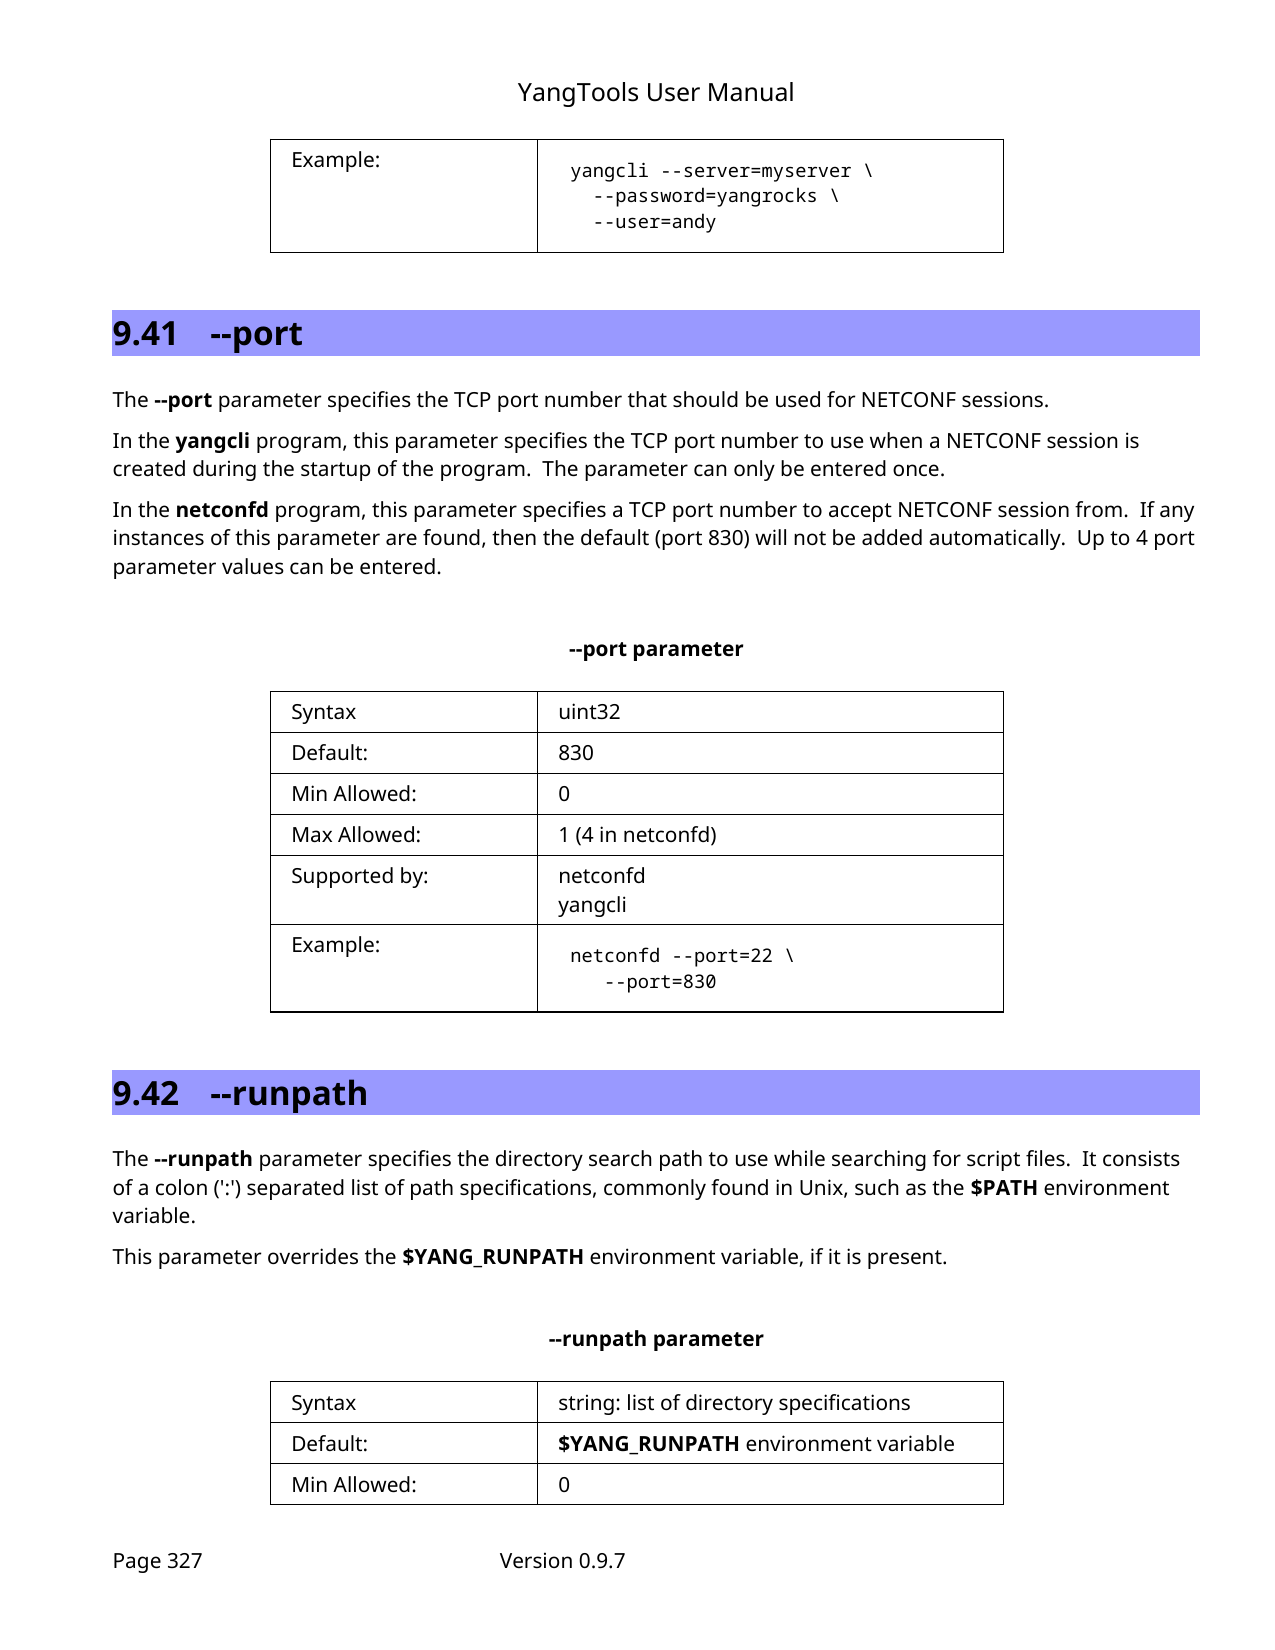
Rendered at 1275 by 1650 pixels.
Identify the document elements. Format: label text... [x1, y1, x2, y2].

table_header string: list of directory specifications [538, 1382, 1003, 1422]
table_cell 0 [538, 1464, 1003, 1504]
subtitle --runpath parameter [127, 1324, 1185, 1353]
table_cell Max Allowed: [271, 815, 537, 854]
table_cell Example: [271, 925, 537, 1011]
table_header Syntax [271, 692, 537, 732]
table_header uint32 [538, 692, 1003, 732]
table_cell Default: [271, 1423, 537, 1463]
text In the yangcli program, this parameter specifies the TCP port number to use when a NETCONF session is created during the startup of the program. The parameter can only be entered once. [112, 426, 1200, 483]
table_cell 1 (4 in netconfd) [538, 815, 1003, 854]
table_cell netconfd yangcli [538, 856, 1003, 924]
table_cell Example: [271, 140, 537, 252]
table_cell Min Allowed: [271, 774, 537, 813]
subtitle --port parameter [127, 634, 1185, 662]
table_cell Default: [271, 733, 537, 773]
table_cell Supported by: [271, 856, 537, 924]
subtitle --runpath [112, 1070, 1200, 1115]
table_cell yangcli --server=myserver \ --password=yangrocks \ --user=andy [538, 140, 1003, 252]
text The --port parameter specifies the TCP port number that should be used for NETCONF sessions. [112, 385, 1200, 413]
table_cell 830 [538, 733, 1003, 773]
text The --runpath parameter specifies the directory search path to use while searching for script files. It consists of a colon (':') separated list of path specifications, commonly found in Unix, such as the $PATH environment variable. [112, 1144, 1200, 1230]
table_cell 0 [538, 774, 1003, 813]
table_cell $YANG_RUNPATH environment variable [538, 1423, 1003, 1463]
subtitle --port [112, 310, 1200, 356]
table_cell netconfd --port=22 \ --port=830 [538, 925, 1003, 1011]
table_cell Min Allowed: [271, 1464, 537, 1504]
text In the netconfd program, this parameter specifies a TCP port number to accept NETCONF session from. If any instances of this parameter are found, then the default (port 830) will not be added automatically. Up to 4 port parameter values can be entered. [112, 495, 1200, 580]
table_header Syntax [271, 1382, 537, 1422]
text This parameter overrides the $YANG_RUNPATH environment variable, if it is present. [112, 1242, 1200, 1271]
